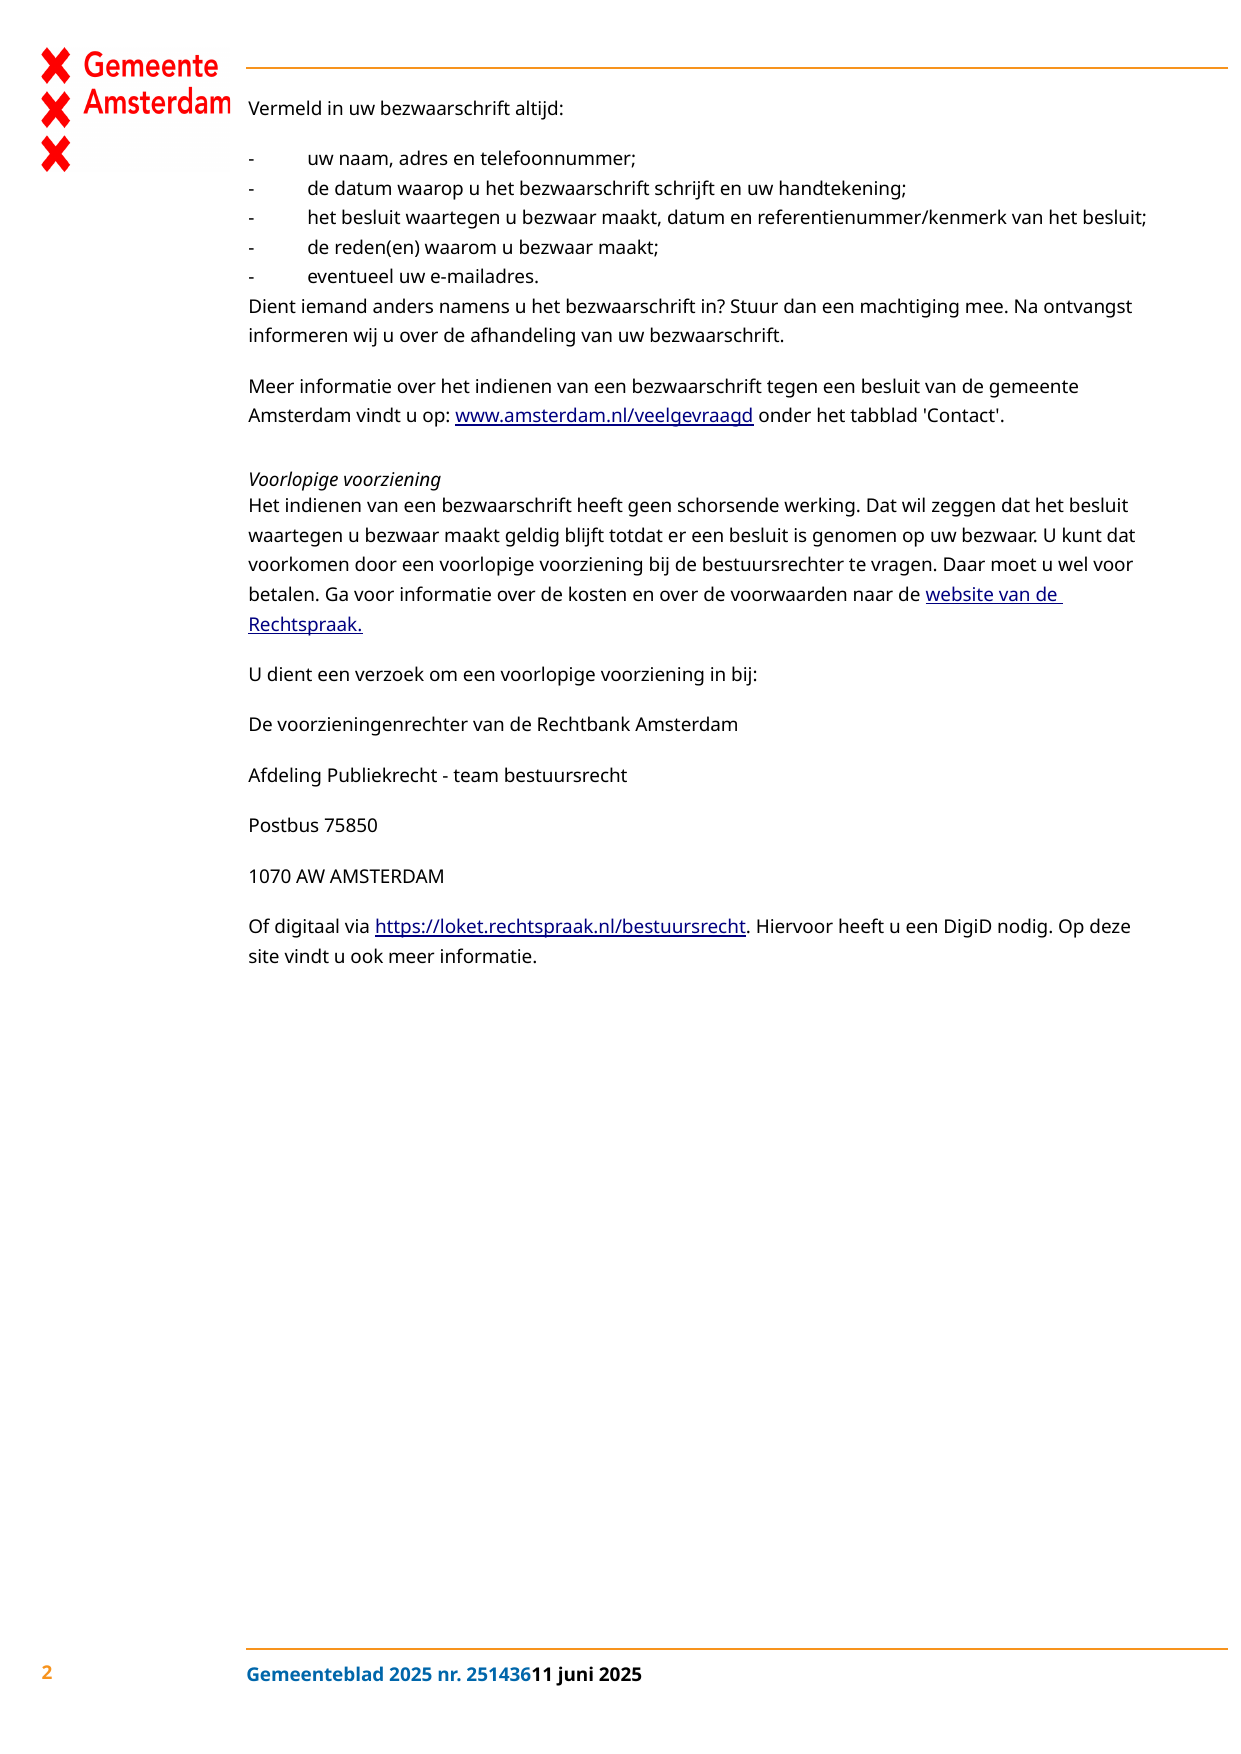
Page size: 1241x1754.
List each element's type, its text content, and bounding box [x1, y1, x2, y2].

text Voorlopige voorziening [248, 467, 1152, 492]
list eventueel uw e-mailadres. [248, 263, 1152, 289]
text Vermeld in uw bezwaarschrift altijd: [248, 95, 1152, 121]
text Meer informatie over het indienen van een bezwaarschrift tegen een besluit van de gemeente Amsterdam vindt u op: www.amsterdam.nl/veelgevraagd onder het tabblad 'Contact'. [248, 373, 1152, 428]
text Of digitaal via https://loket.rechtspraak.nl/bestuursrecht. Hiervoor heeft u een DigiD nodig. Op deze site vindt u ook meer informatie. [248, 913, 1152, 968]
text Postbus 75850 [248, 812, 1152, 838]
list het besluit waartegen u bezwaar maakt, datum en referentienummer/kenmerk van het besluit; [248, 204, 1152, 230]
text Het indienen van een bezwaarschrift heeft geen schorsende werking. Dat wil zeggen dat het besluit waartegen u bezwaar maakt geldig blijft totdat er een besluit is genomen op uw bezwaar. U kunt dat voorkomen door een voorlopige voorziening bij de bestuursrechter te vragen. Daar moet u wel voor betalen. Ga voor informatie over de kosten en over de voorwaarden naar de website van de Rechtspraak. [248, 492, 1152, 636]
text Dient iemand anders namens u het bezwaarschrift in? Stuur dan een machtiging mee. Na ontvangst informeren wij u over de afhandeling van uw bezwaarschrift. [248, 293, 1152, 348]
list de reden(en) waarom u bezwaar maakt; [248, 234, 1152, 260]
picture [41, 47, 231, 172]
text Afdeling Publiekrecht - team bestuursrecht [248, 762, 1152, 788]
text De voorzieningenrechter van de Rechtbank Amsterdam [248, 712, 1152, 737]
list de datum waarop u het bezwaarschrift schrijft en uw handtekening; [248, 175, 1152, 201]
text U dient een verzoek om een voorlopige voorziening in bij: [248, 661, 1152, 687]
list uw naam, adres en telefoonnummer; [248, 145, 1152, 171]
text 1070 AW AMSTERDAM [248, 863, 1152, 888]
